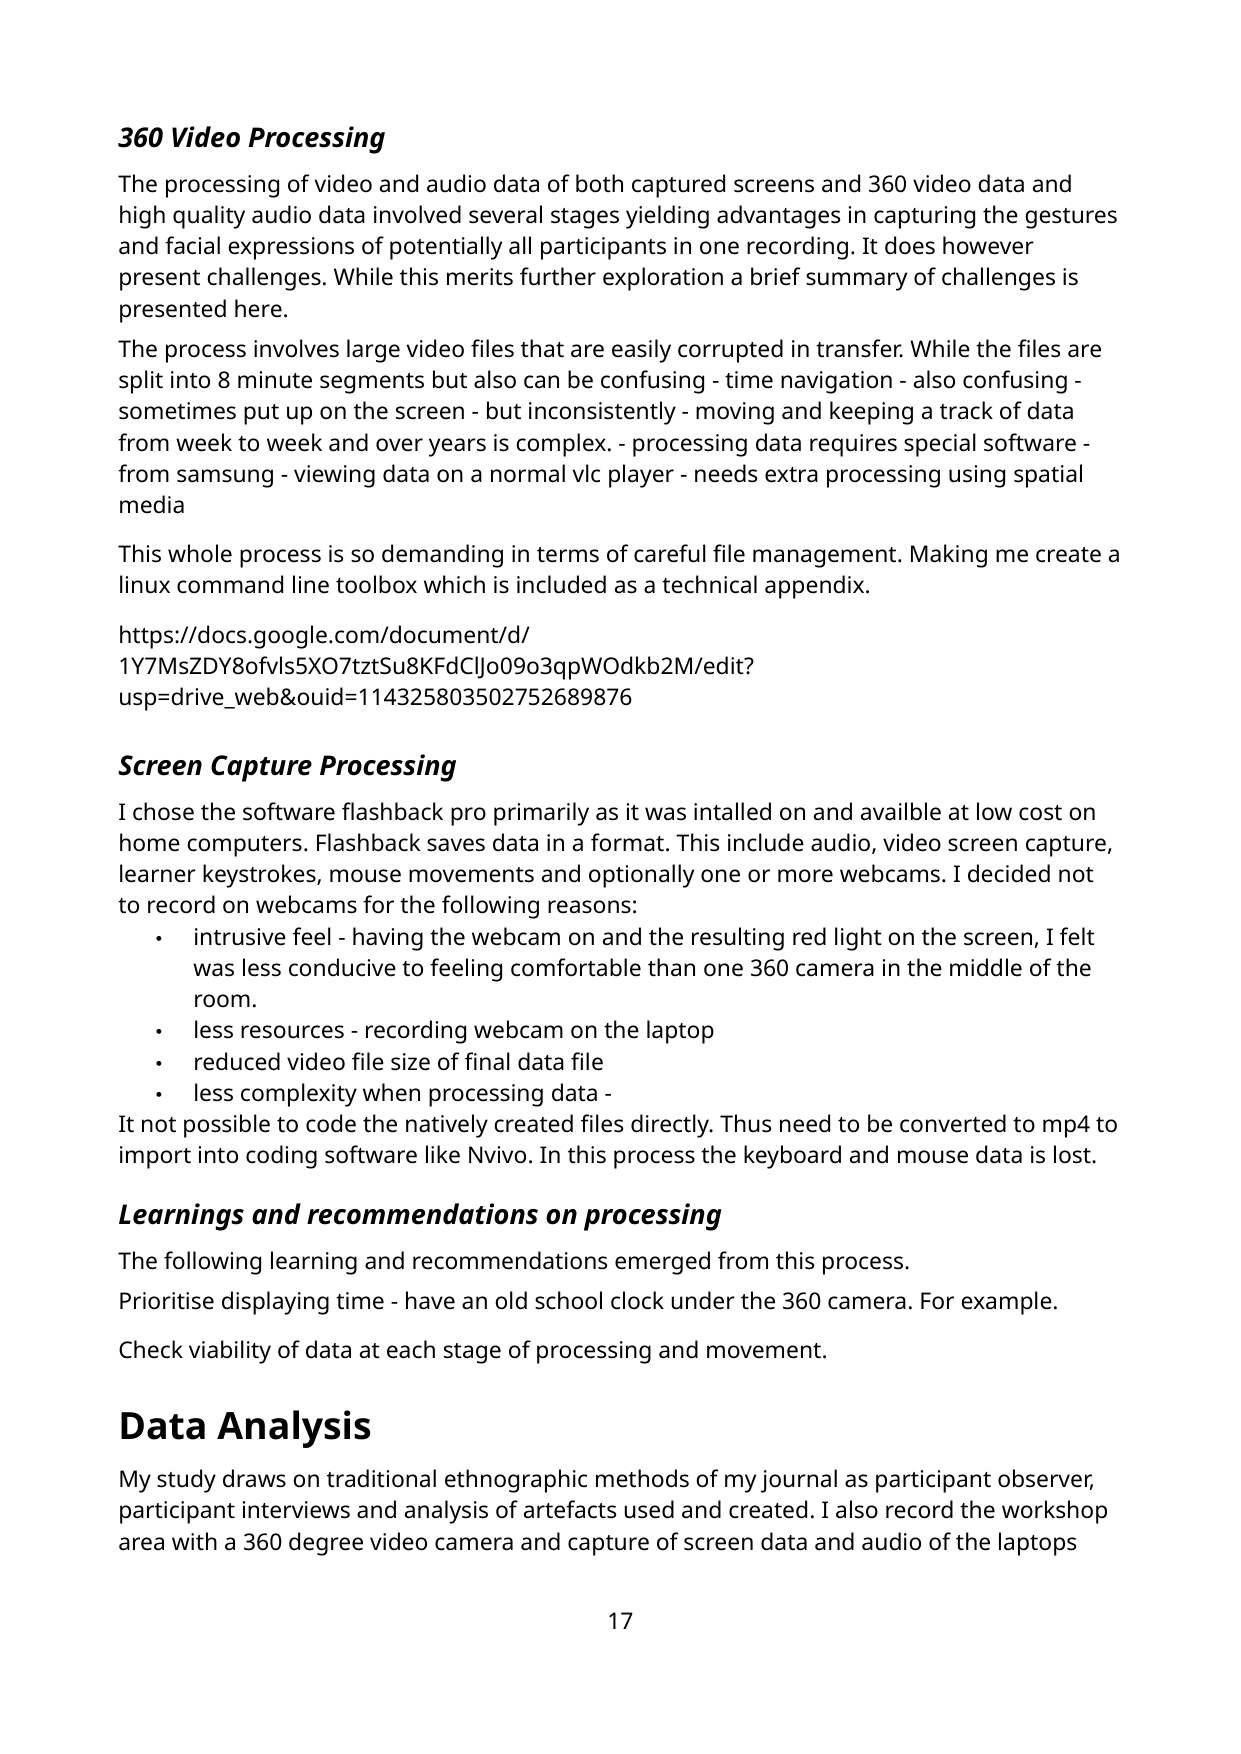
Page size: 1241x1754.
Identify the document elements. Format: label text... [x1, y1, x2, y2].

text The processing of video and audio data of both captured screens and 360 video data and high quality audio data involved several stages yielding advantages in capturing the gestures and facial expressions of potentially all participants in one recording. It does however present challenges. While this merits further exploration a brief summary of challenges is presented here. [118, 167, 1122, 324]
text The following learning and recommendations emerged from this process. [118, 1245, 1122, 1276]
list intrusive feel - having the webcam on and the resulting red light on the screen, I felt was less conducive to feeling comfortable than one 360 camera in the middle of the room. [156, 921, 1122, 1014]
list less resources - recording webcam on the laptop [156, 1014, 1122, 1046]
text It not possible to code the natively created files directly. Thus need to be converted to mp4 to import into coding software like Nvivo. In this process the keyboard and mouse data is lost. [118, 1108, 1122, 1171]
text This whole process is so demanding in terms of careful file management. Making me create a linux command line toolbox which is included as a technical appendix. [118, 538, 1122, 601]
text Check viability of data at each stage of processing and movement. [118, 1334, 1122, 1366]
text The process involves large video files that are easily corrupted in transfer. While the files are split into 8 minute segments but also can be confusing - time navigation - also confusing - sometimes put up on the screen - but inconsistently - moving and keeping a track of data from week to week and over years is complex. - processing data requires special software - from samsung - viewing data on a normal vlc player - needs extra processing using spatial media [118, 333, 1122, 520]
subtitle Screen Capture Processing [118, 746, 1122, 783]
subtitle Data Analysis [118, 1399, 1122, 1451]
text My study draws on traditional ethnographic methods of my journal as participant observer, participant interviews and analysis of artefacts used and created. I also record the workshop area with a 360 degree video camera and capture of screen data and audio of the laptops [118, 1463, 1122, 1557]
subtitle 360 Video Processing [118, 118, 1122, 155]
list reduced video file size of final data file [156, 1046, 1122, 1077]
text https://docs.google.com/document/d/1Y7MsZDY8ofvls5XO7tztSu8KFdClJo09o3qpWOdkb2M/edit?usp=drive_web&ouid=114325803502752689876 [118, 618, 1122, 712]
text I chose the software flashback pro primarily as it was intalled on and availble at low cost on home computers. Flashback saves data in a format. This include audio, video screen capture, learner keystrokes, mouse movements and optionally one or more webcams. I decided not to record on webcams for the following reasons: [118, 796, 1122, 921]
text Prioritise displaying time - have an old school clock under the 360 camera. For example. [118, 1285, 1122, 1316]
subtitle Learnings and recommendations on processing [118, 1196, 1122, 1232]
list less complexity when processing data - [156, 1077, 1122, 1108]
